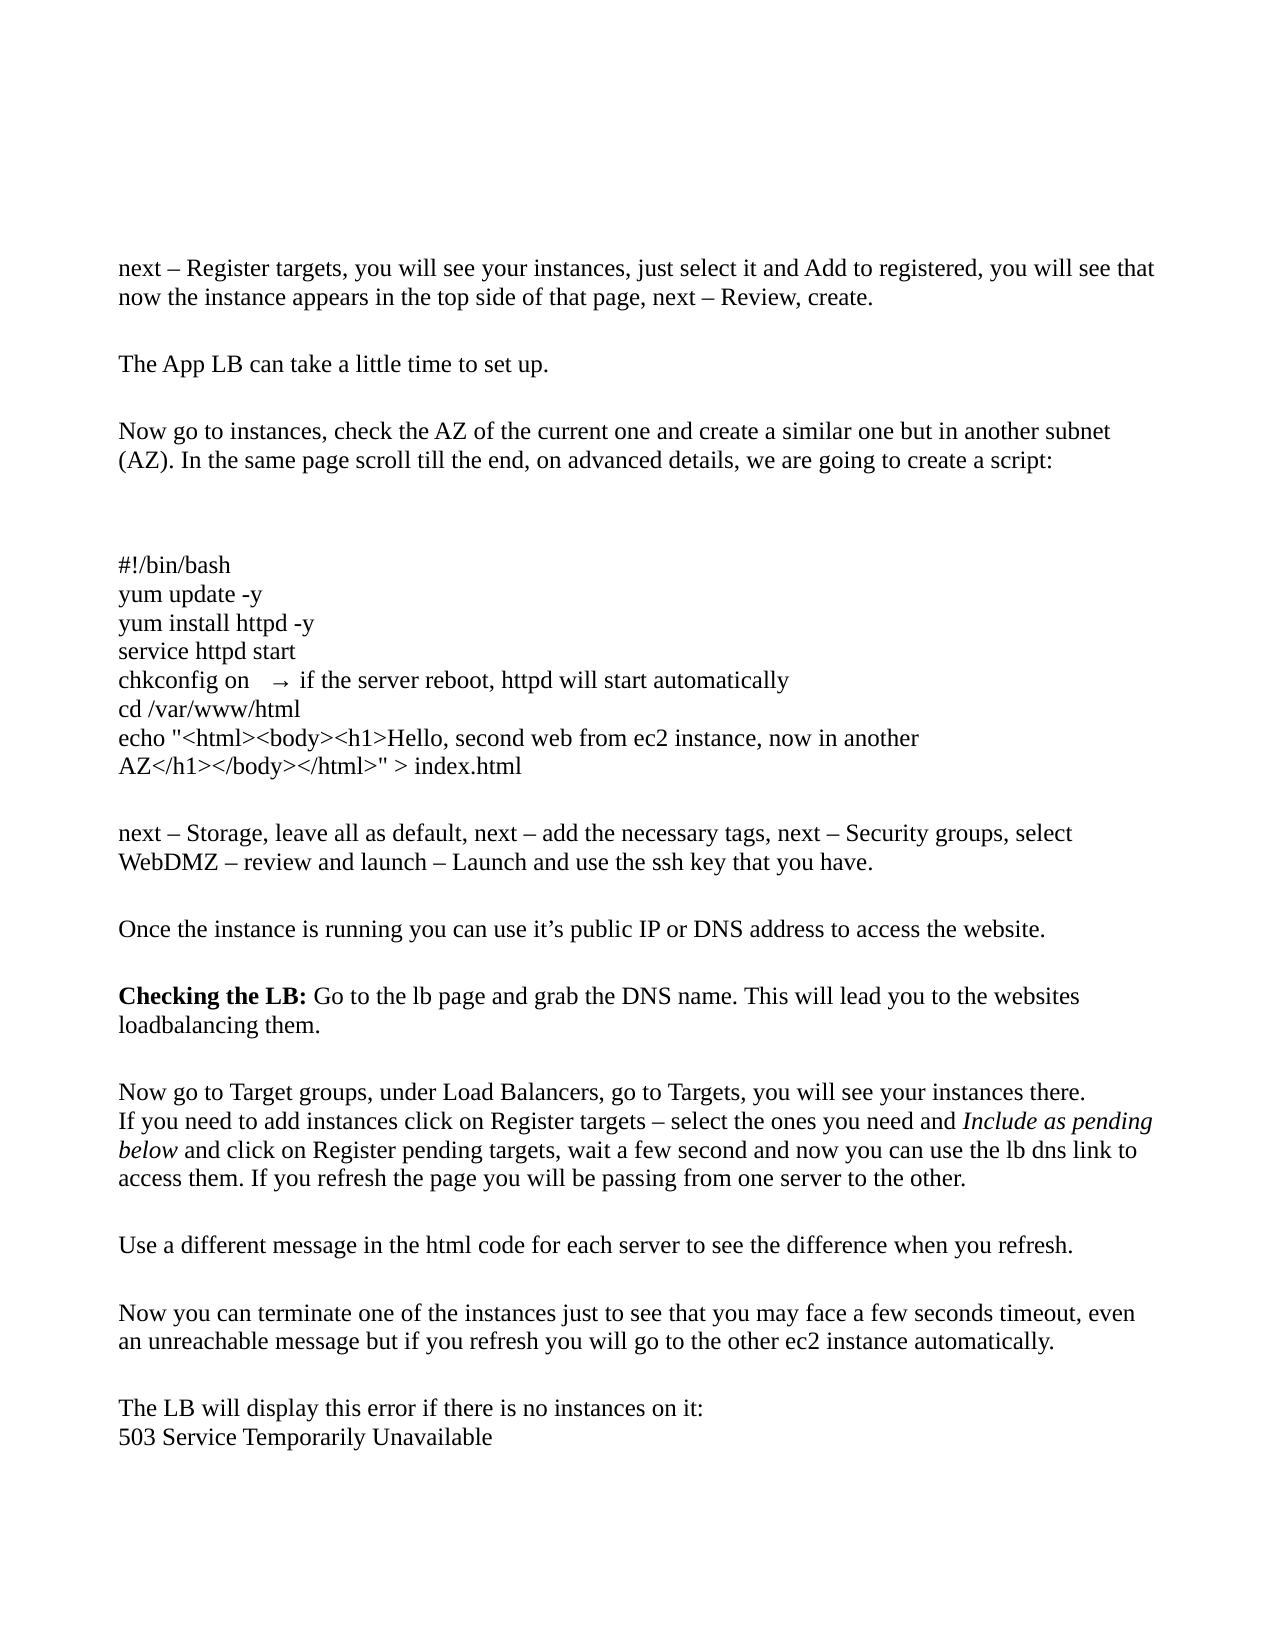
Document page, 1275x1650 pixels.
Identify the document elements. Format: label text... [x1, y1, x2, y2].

text If you need to add instances click on Register targets – select the ones you need and Include as pending below and click on Register pending targets, wait a few second and now you can use the lb dns link to access them. If you refresh the page you will be passing from one server to the other. [118, 1106, 1157, 1192]
text service httpd start [118, 636, 1157, 665]
text The LB will display this error if there is no instances on it: [118, 1393, 1157, 1422]
text yum install httpd -y [118, 608, 1157, 636]
text Now go to instances, check the AZ of the current one and create a similar one but in another subnet (AZ). In the same page scroll till the end, on advanced details, we are going to create a script: [118, 416, 1157, 473]
text Now you can terminate one of the instances just to see that you may face a few seconds timeout, even an unreachable message but if you refresh you will go to the other ec2 instance automatically. [118, 1298, 1157, 1355]
text Once the instance is running you can use it’s public IP or DNS address to access the website. [118, 914, 1157, 943]
text next – Storage, leave all as default, next – add the necessary tags, next – Security groups, select WebDMZ – review and launch – Launch and use the ssh key that you have. [118, 818, 1157, 876]
text Use a different message in the html code for each server to see the difference when you refresh. [118, 1231, 1157, 1259]
text next – Register targets, you will see your instances, just select it and Add to registered, you will see that now the instance appears in the top side of that page, next – Review, create. [118, 253, 1157, 311]
text echo "<html><body><h1>Hello, second web from ec2 instance, now in another AZ</h1></body></html>" > index.html [118, 723, 1157, 780]
text #!/bin/bash [118, 550, 1157, 579]
text Now go to Target groups, under Load Balancers, go to Targets, you will see your instances there. [118, 1077, 1157, 1106]
text yum update -y [118, 579, 1157, 608]
text cd /var/www/html [118, 694, 1157, 723]
text chkconfig on → if the server reboot, httpd will start automatically [118, 665, 1157, 694]
text 503 Service Temporarily Unavailable [118, 1422, 1157, 1451]
text Checking the LB: Go to the lb page and grab the DNS name. This will lead you to the websites loadbalancing them. [118, 981, 1157, 1039]
text The App LB can take a little time to set up. [118, 349, 1157, 378]
